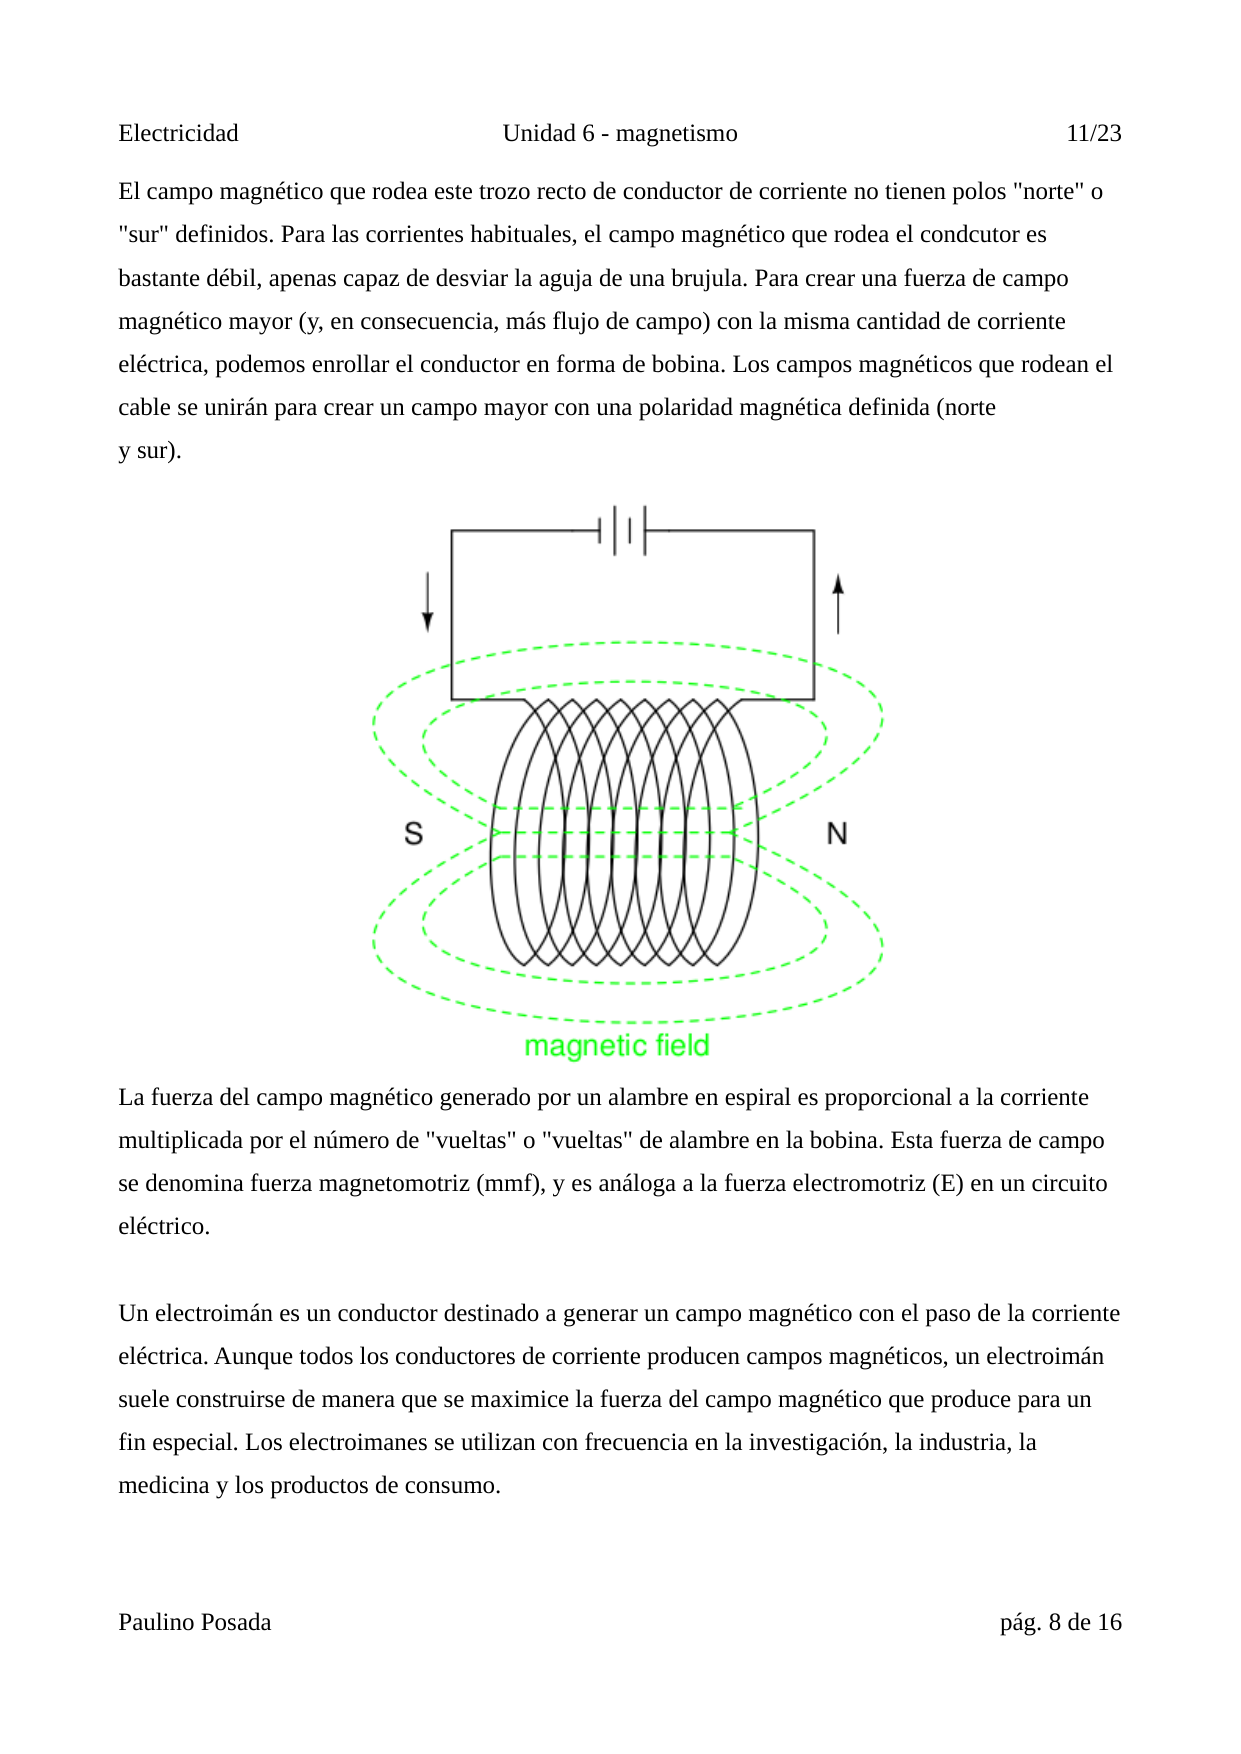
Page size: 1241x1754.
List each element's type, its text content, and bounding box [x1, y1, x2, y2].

text El campo magnético que rodea este trozo recto de conductor de corriente no tienen polos "norte" o "sur" definidos. Para las corrientes habituales, el campo magnético que rodea el condcutor es bastante débil, apenas capaz de desviar la aguja de una brujula. Para crear una fuerza de campo magnético mayor (y, en consecuencia, más flujo de campo) con la misma cantidad de corriente eléctrica, podemos enrollar el conductor en forma de bobina. Los campos magnéticos que rodean el cable se unirán para crear un campo mayor con una polaridad magnética definida (norte [118, 176, 1122, 421]
text y sur). [118, 435, 1122, 464]
text La fuerza del campo magnético generado por un alambre en espiral es proporcional a la corriente [118, 1082, 1122, 1111]
text Un electroimán es un conductor destinado a generar un campo magnético con el paso de la corriente eléctrica. Aunque todos los conductores de corriente producen campos magnéticos, un electroimán suele construirse de manera que se maximice la fuerza del campo magnético que produce para un fin especial. Los electroimanes se utilizan con frecuencia en la investigación, la industria, la medicina y los productos de consumo. [118, 1298, 1122, 1499]
picture [321, 478, 919, 1076]
text multiplicada por el número de "vueltas" o "vueltas" de alambre en la bobina. Esta fuerza de campo se denomina fuerza magnetomotriz (mmf), y es análoga a la fuerza electromotriz (E) en un circuito eléctrico. [118, 1125, 1122, 1240]
